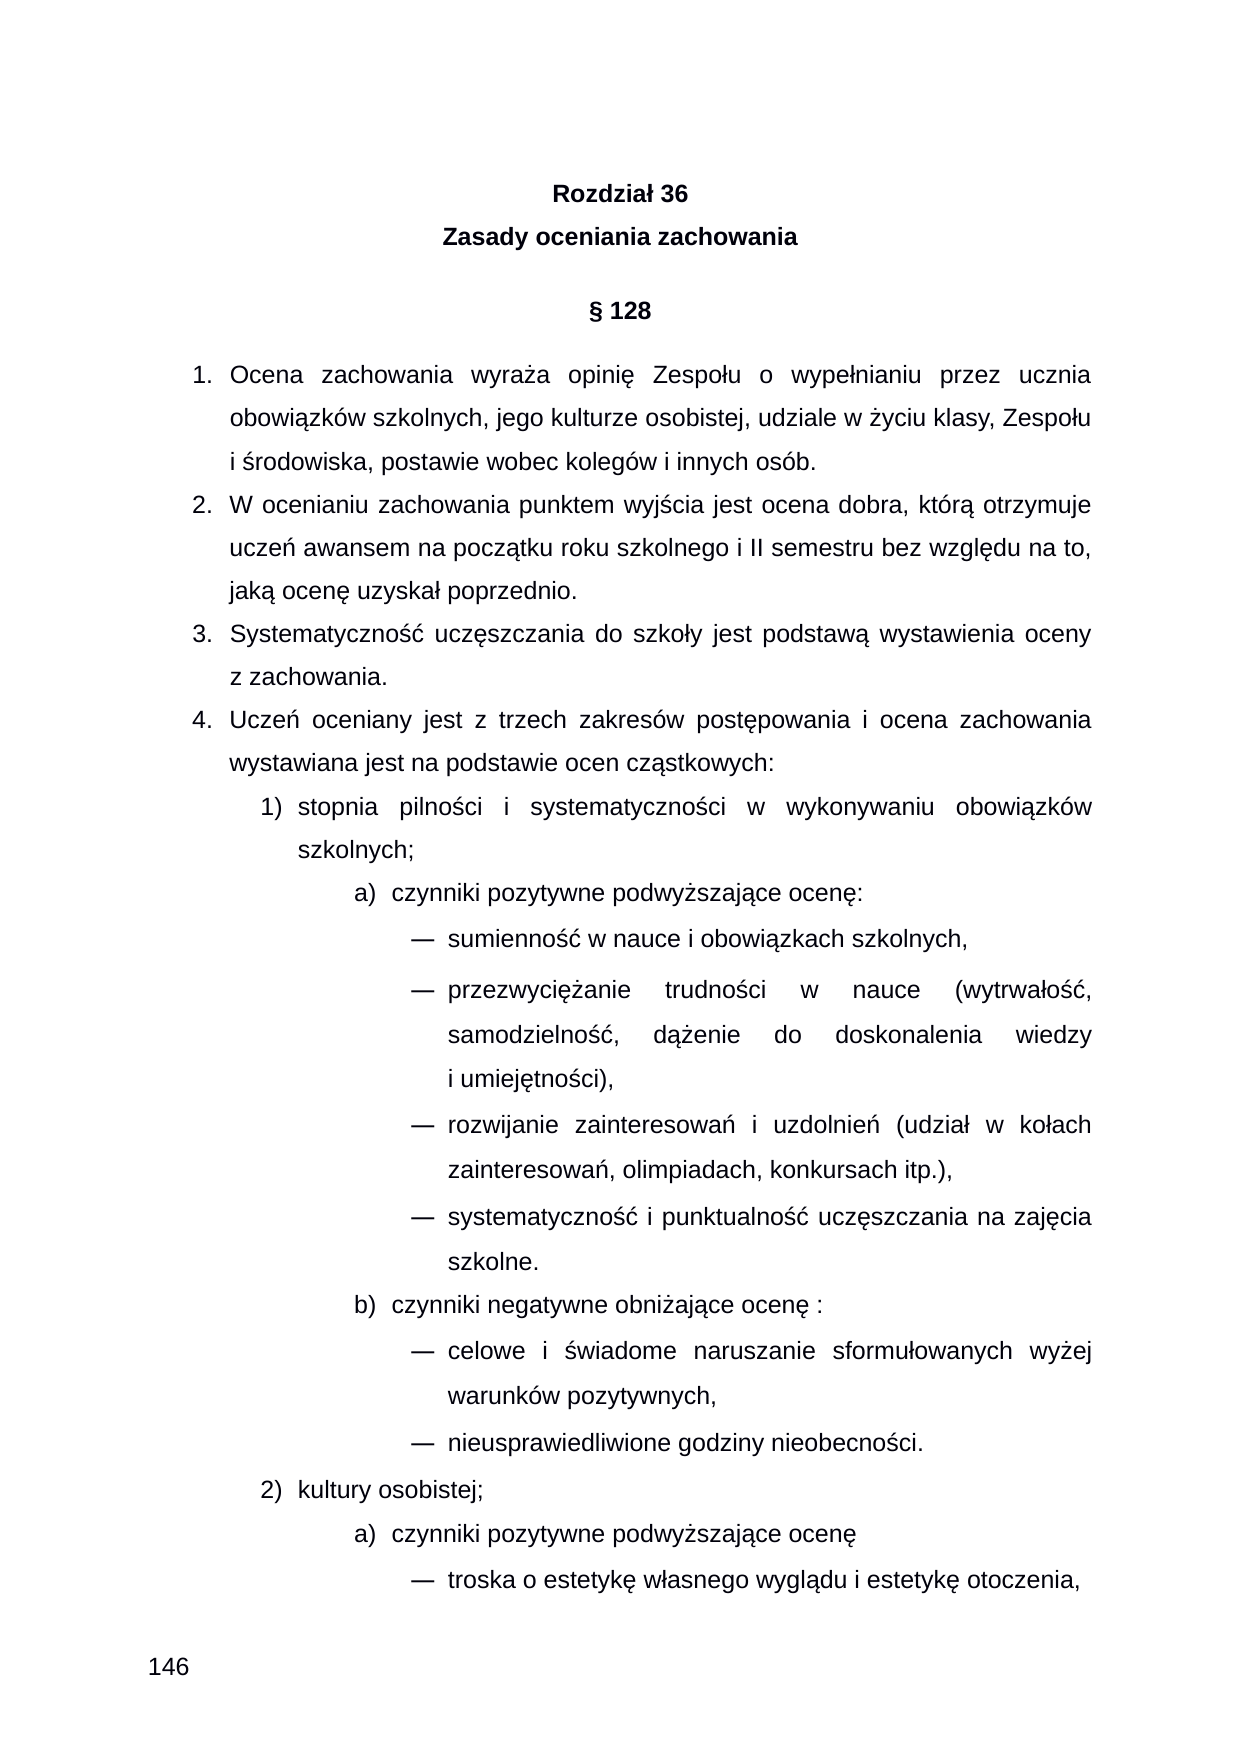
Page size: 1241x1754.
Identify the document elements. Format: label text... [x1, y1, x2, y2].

subtitle nieusprawiedliwione godziny nieobecności. [410, 1424, 1093, 1458]
subtitle czynniki negatywne obniżające ocenę : [354, 1290, 1093, 1318]
subtitle przezwyciężanie trudności w nauce (wytrwałość, samodzielność, dążenie do doskonalenia wiedzy i umiejętności), [410, 972, 1093, 1092]
subtitle Rozdział 36 [148, 179, 1093, 208]
subtitle Uczeń oceniany jest z trzech zakresów postępowania i ocena zachowania wystawiana jest na podstawie ocen cząstkowych: [192, 705, 1093, 777]
subtitle systematyczność i punktualność uczęszczania na zajęcia szkolne. [410, 1198, 1093, 1275]
subtitle Zasady oceniania zachowania [148, 222, 1093, 251]
subtitle czynniki pozytywne podwyższające ocenę [354, 1519, 1093, 1547]
subtitle troska o estetykę własnego wyglądu i estetykę otoczenia, [410, 1562, 1093, 1596]
subtitle Systematyczność uczęszczania do szkoły jest podstawą wystawienia oceny z zachowania. [192, 619, 1093, 691]
subtitle Ocena zachowania wyraża opinię Zespołu o wypełnianiu przez ucznia obowiązków szkolnych, jego kulturze osobistej, udziale w życiu klasy, Zespołu i środowiska, postawie wobec kolegów i innych osób. [192, 360, 1093, 475]
text § 128 [148, 296, 1093, 325]
subtitle W ocenianiu zachowania punktem wyjścia jest ocena dobra, którą otrzymuje uczeń awansem na początku roku szkolnego i II semestru bez względu na to, jaką ocenę uzyskał poprzednio. [192, 490, 1093, 605]
subtitle sumienność w nauce i obowiązkach szkolnych, [410, 921, 1093, 955]
subtitle celowe i świadome naruszanie sformułowanych wyżej warunków pozytywnych, [410, 1333, 1093, 1410]
subtitle stopnia pilności i systematyczności w wykonywaniu obowiązków szkolnych; [260, 792, 1093, 863]
subtitle kultury osobistej; [260, 1476, 1093, 1504]
subtitle rozwijanie zainteresowań i uzdolnień (udział w kołach zainteresowań, olimpiadach, konkursach itp.), [410, 1107, 1093, 1184]
subtitle czynniki pozytywne podwyższające ocenę: [354, 878, 1093, 907]
